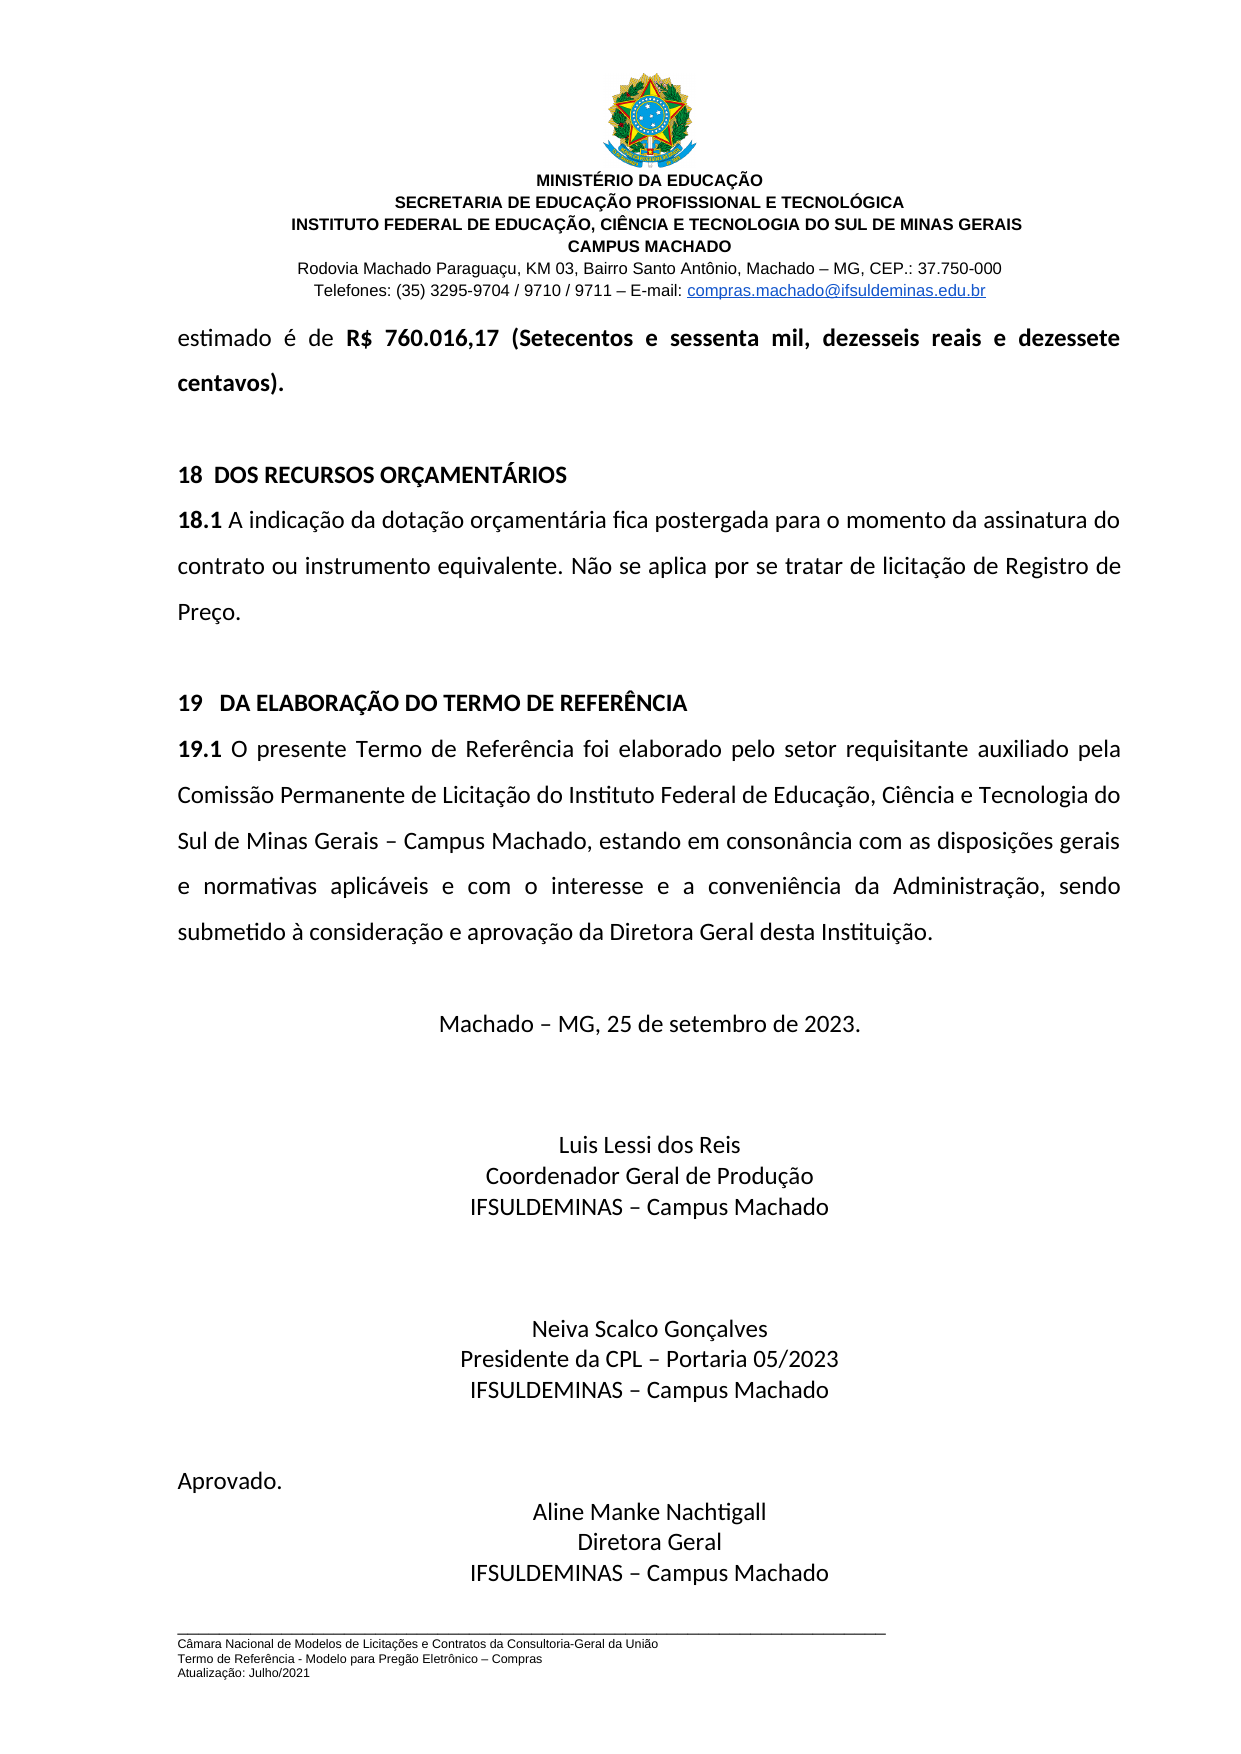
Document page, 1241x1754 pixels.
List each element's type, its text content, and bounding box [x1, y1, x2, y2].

text Neiva Scalco Gonçalves [177, 1313, 1122, 1343]
picture [669, 149, 680, 155]
text IFSULDEMINAS – Campus Machado [177, 1374, 1122, 1404]
text Luis Lessi dos Reis [177, 1130, 1122, 1160]
text IFSULDEMINAS – Campus Machado [177, 1557, 1122, 1587]
text 18 DOS RECURSOS ORÇAMENTÁRIOS [177, 459, 1122, 489]
text 18.1 A indicação da dotação orçamentária fica postergada para o momento da assinatura do contrato ou instrumento equivalente. Não se aplica por se tratar de licitação de Registro de Preço. [177, 505, 1122, 627]
text Coordenador Geral de Produção [177, 1160, 1122, 1191]
text 19 DA ELABORAÇÃO DO TERMO DE REFERÊNCIA [177, 688, 1122, 718]
text Aline Manke Nachtigall [177, 1496, 1122, 1526]
picture [603, 73, 697, 168]
text Diretora Geral [177, 1526, 1122, 1557]
text IFSULDEMINAS – Campus Machado [177, 1191, 1122, 1221]
text estimado é de R$ 760.016,17 (Setecentos e sessenta mil, dezesseis reais e dezessete centavos). [177, 322, 1122, 398]
text 19.1 O presente Termo de Referência foi elaborado pelo setor requisitante auxiliado pela Comissão Permanente de Licitação do Instituto Federal de Educação, Ciência e Tecnologia do Sul de Minas Gerais – Campus Machado, estando em consonância com as disposições gerais e normativas aplicáveis e com o interesse e a conveniência da Administração, sendo submetido à consideração e aprovação da Diretora Geral desta Instituição. [177, 733, 1122, 947]
text Presidente da CPL – Portaria 05/2023 [177, 1343, 1122, 1374]
picture [643, 163, 658, 168]
text Machado – MG, 25 de setembro de 2023. [177, 1008, 1122, 1038]
text Aprovado. [177, 1465, 1122, 1496]
